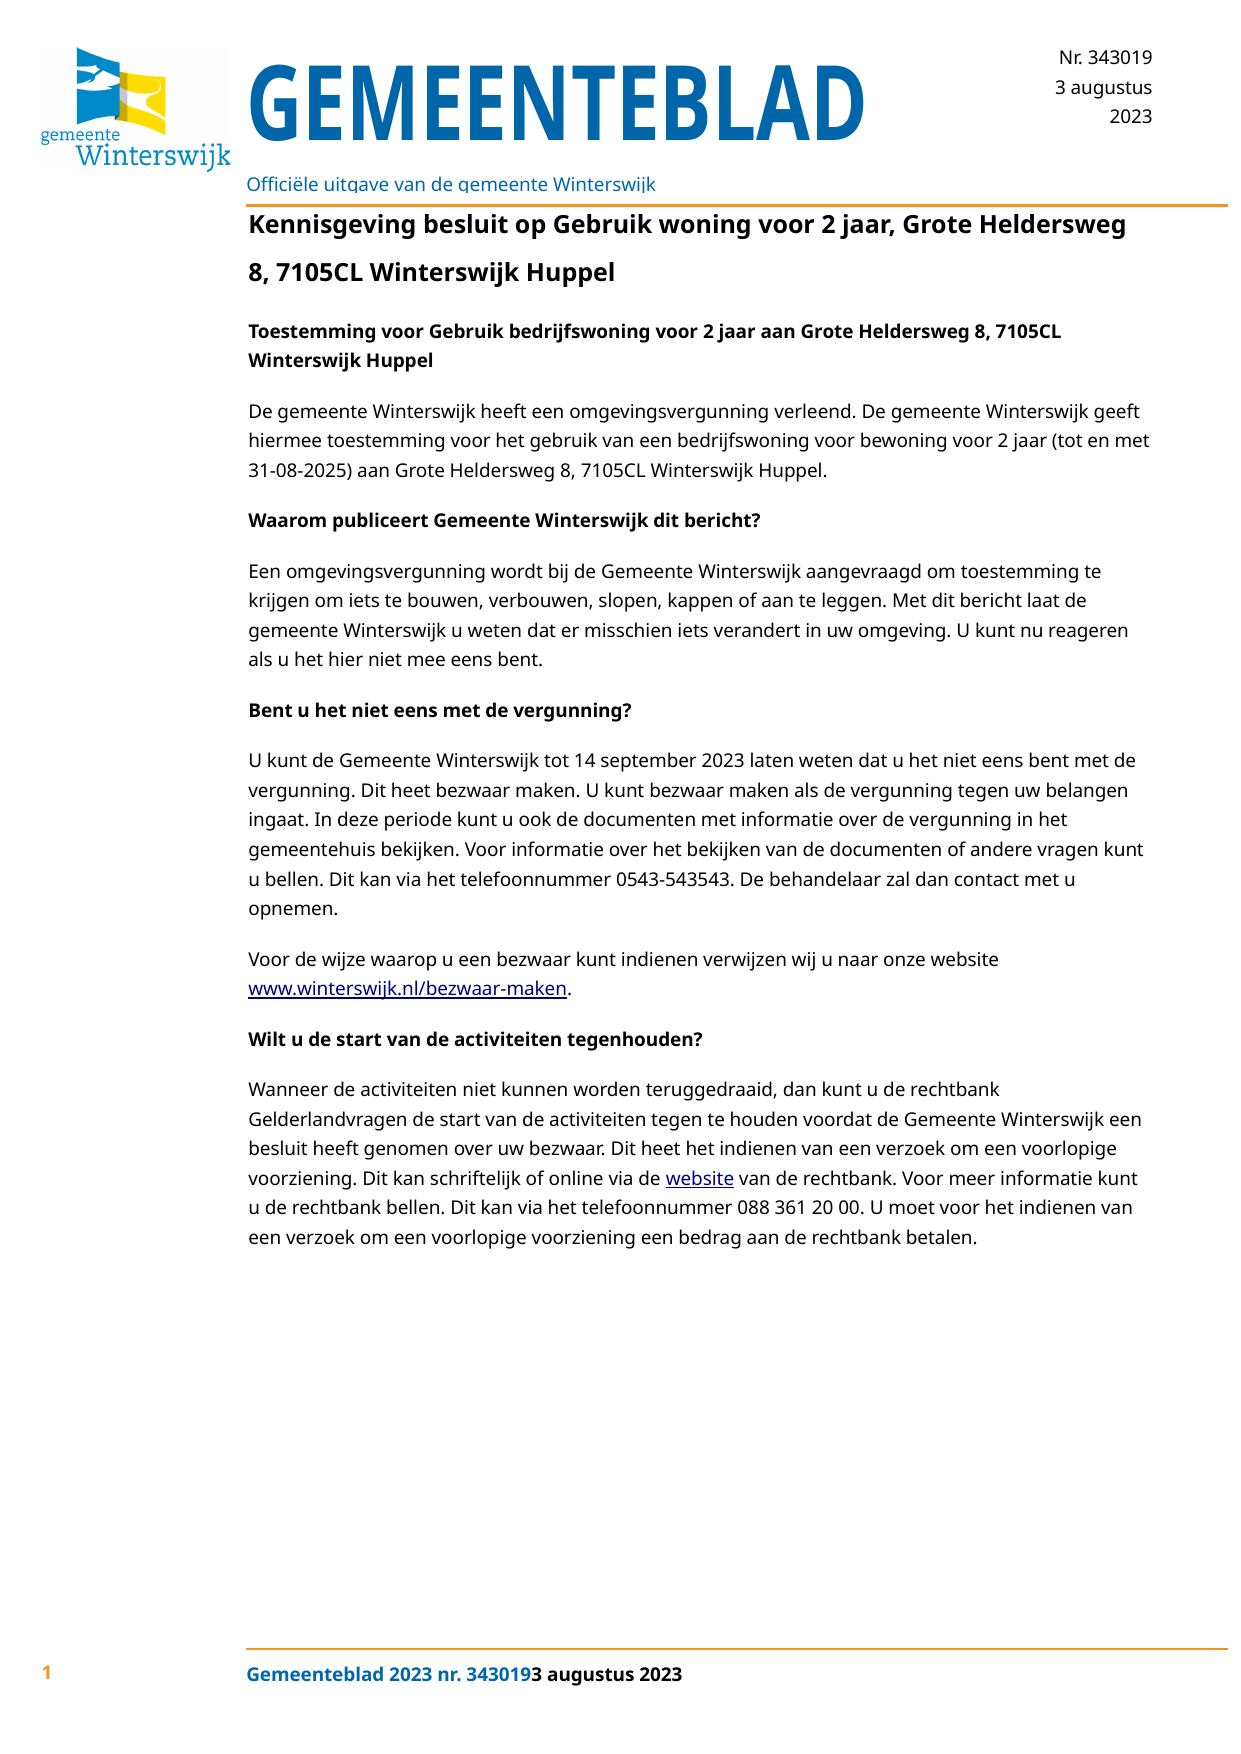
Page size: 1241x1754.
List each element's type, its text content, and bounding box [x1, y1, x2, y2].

picture [225, 153, 231, 162]
text Voor de wijze waarop u een bezwaar kunt indienen verwijzen wij u naar onze website www.winterswijk.nl/bezwaar-maken. [248, 946, 1152, 1001]
text Een omgevingsvergunning wordt bij de Gemeente Winterswijk aangevraagd om toestemming te krijgen om iets te bouwen, verbouwen, slopen, kappen of aan te leggen. Met dit bericht laat de gemeente Winterswijk u weten dat er misschien iets verandert in uw omgeving. U kunt nu reageren als u het hier niet mee eens bent. [248, 558, 1152, 672]
text Waarom publiceert Gemeente Winterswijk dit bericht? [248, 507, 1152, 533]
text Wilt u de start van de activiteiten tegenhouden? [248, 1026, 1152, 1052]
picture [41, 47, 231, 172]
text Bent u het niet eens met de vergunning? [248, 697, 1152, 723]
text De gemeente Winterswijk heeft een omgevingsvergunning verleend. De gemeente Winterswijk geeft hiermee toestemming voor het gebruik van een bedrijfswoning voor bewoning voor 2 jaar (tot en met 31-08-2025) aan Grote Heldersweg 8, 7105CL Winterswijk Huppel. [248, 398, 1152, 483]
text Kennisgeving besluit op Gebruik woning voor 2 jaar, Grote Heldersweg 8, 7105CL Winterswijk Huppel [248, 207, 1152, 288]
text Toestemming voor Gebruik bedrijfswoning voor 2 jaar aan Grote Heldersweg 8, 7105CL Winterswijk Huppel [248, 318, 1152, 373]
text U kunt de Gemeente Winterswijk tot 14 september 2023 laten weten dat u het niet eens bent met de vergunning. Dit heet bezwaar maken. U kunt bezwaar maken als de vergunning tegen uw belangen ingaat. In deze periode kunt u ook de documenten met informatie over de vergunning in het gemeentehuis bekijken. Voor informatie over het bekijken van de documenten of andere vragen kunt u bellen. Dit kan via het telefoonnummer 0543-543543. De behandelaar zal dan contact met u opnemen. [248, 747, 1152, 921]
text Wanneer de activiteiten niet kunnen worden teruggedraaid, dan kunt u de rechtbank Gelderlandvragen de start van de activiteiten tegen te houden voordat de Gemeente Winterswijk een besluit heeft genomen over uw bezwaar. Dit heet het indienen van een verzoek om een voorlopige voorziening. Dit kan schriftelijk of online via de website van de rechtbank. Voor meer informatie kunt u de rechtbank bellen. Dit kan via het telefoonnummer 088 361 20 00. U moet voor het indienen van een verzoek om een voorlopige voorziening een bedrag aan de rechtbank betalen. [248, 1076, 1152, 1250]
